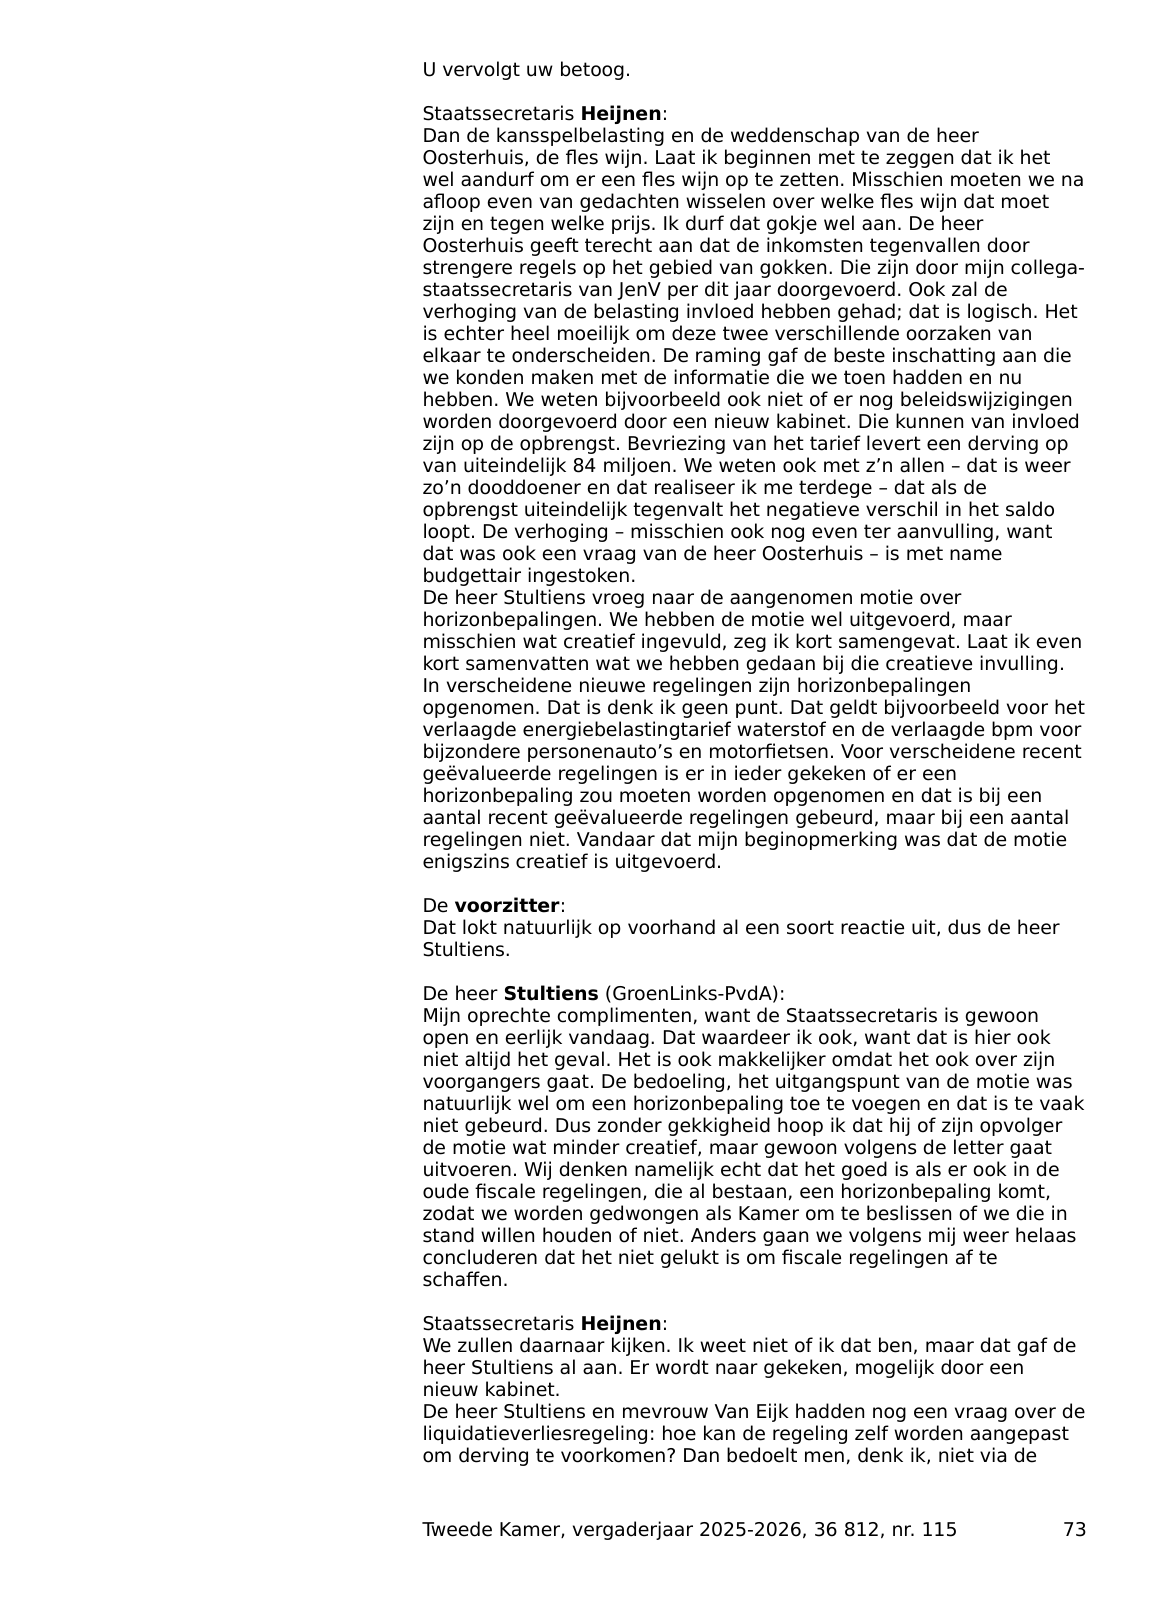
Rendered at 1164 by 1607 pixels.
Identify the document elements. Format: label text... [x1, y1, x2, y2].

text Mijn oprechte complimenten, want de Staatssecretaris is gewoon open en eerlijk vandaag. Dat waardeer ik ook, want dat is hier ook niet altijd het geval. Het is ook makkelijker omdat het ook over zijn voorgangers gaat. De bedoeling, het uitgangspunt van de motie was natuurlijk wel om een horizonbepaling toe te voegen en dat is te vaak niet gebeurd. Dus zonder gekkigheid hoop ik dat hij of zijn opvolger de motie wat minder creatief, maar gewoon volgens de letter gaat uitvoeren. Wij denken namelijk echt dat het goed is als er ook in de oude fiscale regelingen, die al bestaan, een horizonbepaling komt, zodat we worden gedwongen als Kamer om te beslissen of we die in stand willen houden of niet. Anders gaan we volgens mij weer helaas concluderen dat het niet gelukt is om fiscale regelingen af te schaffen. [422, 1005, 1087, 1291]
text De heer Stultiens vroeg naar de aangenomen motie over horizonbepalingen. We hebben de motie wel uitgevoerd, maar misschien wat creatief ingevuld, zeg ik kort samengevat. Laat ik even kort samenvatten wat we hebben gedaan bij die creatieve invulling. In verscheidene nieuwe regelingen zijn horizonbepalingen opgenomen. Dat is denk ik geen punt. Dat geldt bijvoorbeeld voor het verlaagde energiebelastingtarief waterstof en de verlaagde bpm voor bijzondere personenauto’s en motorfietsen. Voor verscheidene recent geëvalueerde regelingen is er in ieder gekeken of er een horizonbepaling zou moeten worden opgenomen en dat is bij een aantal recent geëvalueerde regelingen gebeurd, maar bij een aantal regelingen niet. Vandaar dat mijn beginopmerking was dat de motie enigszins creatief is uitgevoerd. [422, 587, 1087, 872]
text Staatssecretaris Heijnen: [422, 103, 1087, 125]
text We zullen daarnaar kijken. Ik weet niet of ik dat ben, maar dat gaf de heer Stultiens al aan. Er wordt naar gekeken, mogelijk door een nieuw kabinet. [422, 1335, 1087, 1401]
text Staatssecretaris Heijnen: [422, 1313, 1087, 1335]
text De heer Stultiens en mevrouw Van Eijk hadden nog een vraag over de liquidatieverliesregeling: hoe kan de regeling zelf worden aangepast om derving te voorkomen? Dan bedoelt men, denk ik, niet via de [422, 1401, 1087, 1467]
text Dat lokt natuurlijk op voorhand al een soort reactie uit, dus de heer Stultiens. [422, 917, 1087, 961]
text De voorzitter: [422, 895, 1087, 917]
text U vervolgt uw betoog. [422, 59, 1087, 81]
text De heer Stultiens (GroenLinks-PvdA): [422, 983, 1087, 1005]
text Dan de kansspelbelasting en de weddenschap van de heer Oosterhuis, de fles wijn. Laat ik beginnen met te zeggen dat ik het wel aandurf om er een fles wijn op te zetten. Misschien moeten we na afloop even van gedachten wisselen over welke fles wijn dat moet zijn en tegen welke prijs. Ik durf dat gokje wel aan. De heer Oosterhuis geeft terecht aan dat de inkomsten tegenvallen door strengere regels op het gebied van gokken. Die zijn door mijn collega-staatssecretaris van JenV per dit jaar doorgevoerd. Ook zal de verhoging van de belasting invloed hebben gehad; dat is logisch. Het is echter heel moeilijk om deze twee verschillende oorzaken van elkaar te onderscheiden. De raming gaf de beste inschatting aan die we konden maken met de informatie die we toen hadden en nu hebben. We weten bijvoorbeeld ook niet of er nog beleidswijzigingen worden doorgevoerd door een nieuw kabinet. Die kunnen van invloed zijn op de opbrengst. Bevriezing van het tarief levert een derving op van uiteindelijk 84 miljoen. We weten ook met z’n allen – dat is weer zo’n dooddoener en dat realiseer ik me terdege – dat als de opbrengst uiteindelijk tegenvalt het negatieve verschil in het saldo loopt. De verhoging – misschien ook nog even ter aanvulling, want dat was ook een vraag van de heer Oosterhuis – is met name budgettair ingestoken. [422, 125, 1087, 587]
